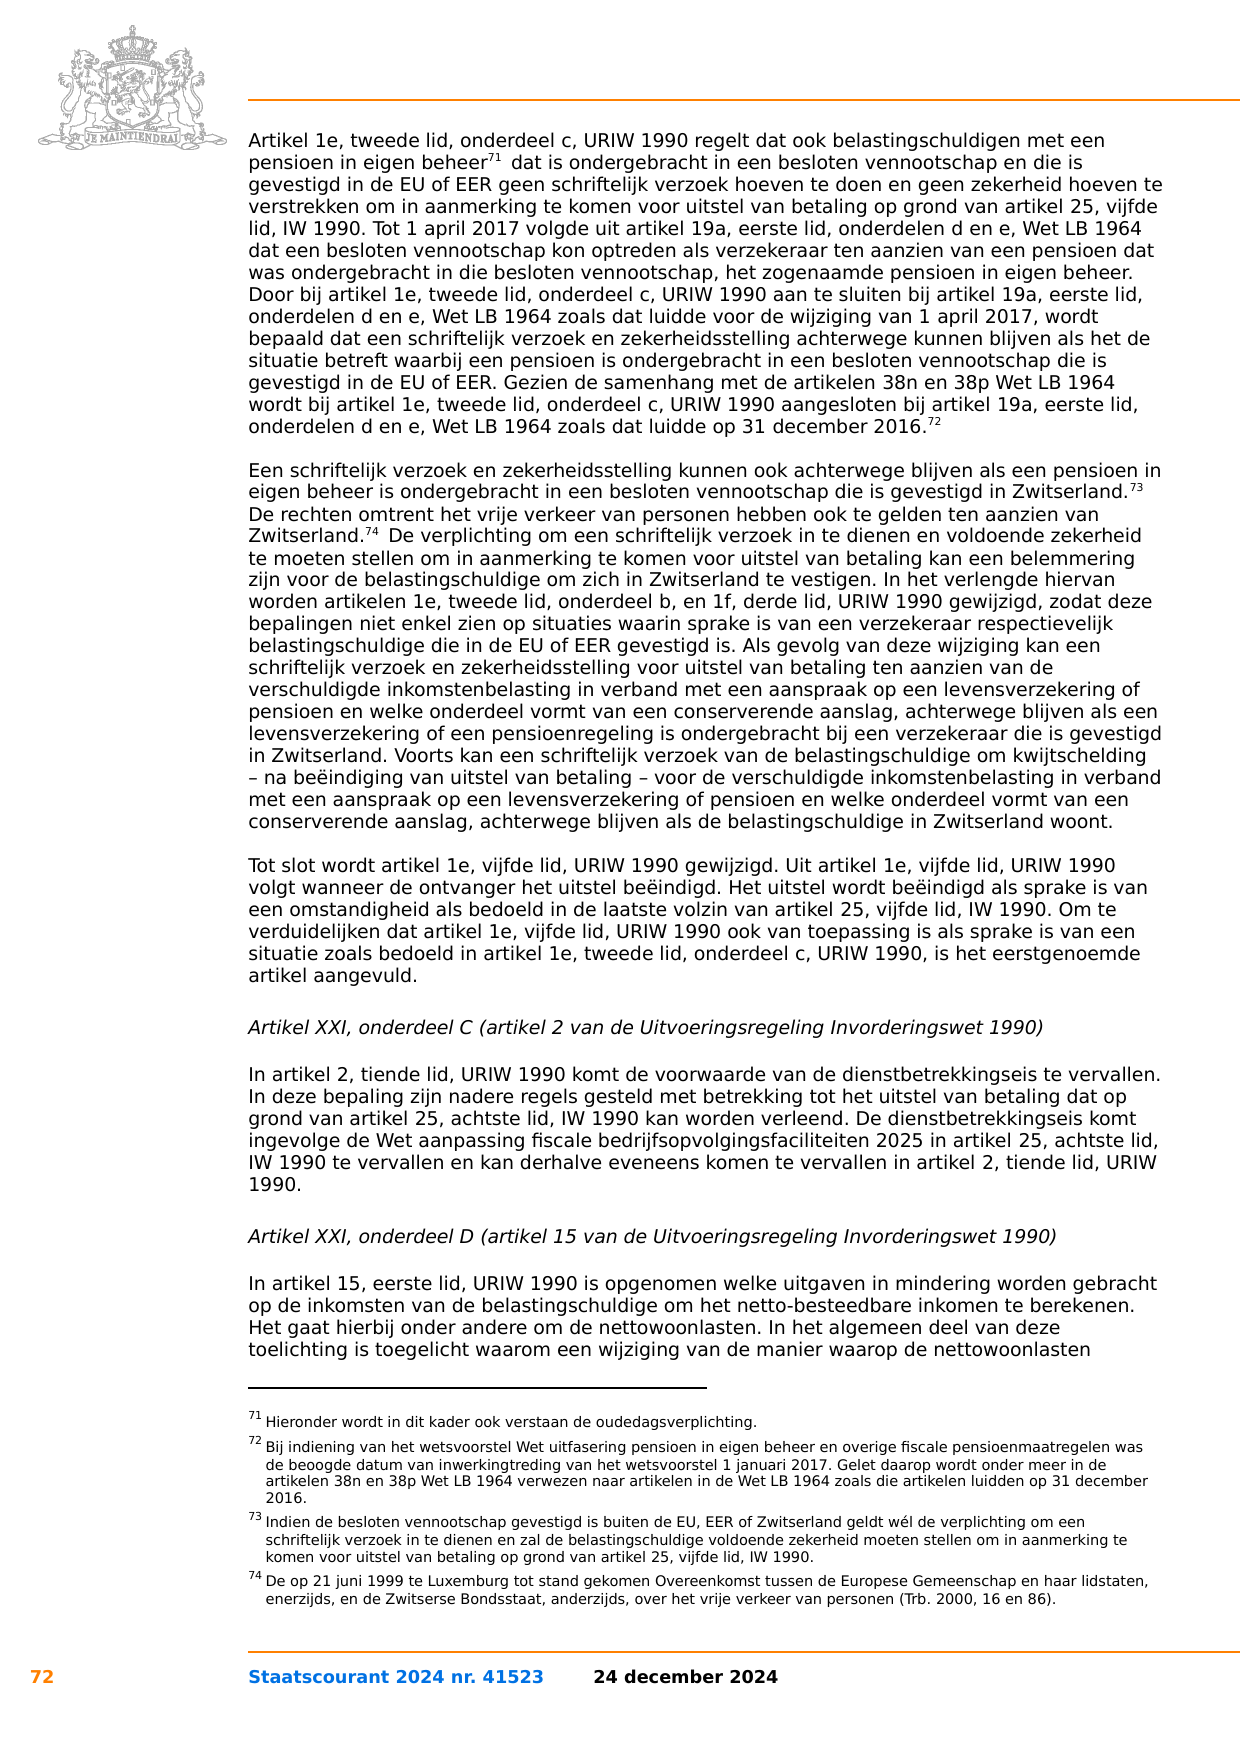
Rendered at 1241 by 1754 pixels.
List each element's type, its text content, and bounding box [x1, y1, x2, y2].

text Indien de besloten vennootschap gevestigd is buiten de EU, EER of Zwitserland geldt wél de verplichting om een schriftelijk verzoek in te dienen en zal de belastingschuldige voldoende zekerheid moeten stellen om in aanmerking te komen voor uitstel van betaling op grond van artikel 25, vijfde lid, IW 1990. [248, 1510, 1163, 1566]
subtitle Artikel XXI, onderdeel D (artikel 15 van de Uitvoeringsregeling Invorderingswet 1990) [248, 1226, 1163, 1248]
picture [38, 25, 227, 150]
text Tot slot wordt artikel 1e, vijfde lid, URIW 1990 gewijzigd. Uit artikel 1e, vijfde lid, URIW 1990 volgt wanneer de ontvanger het uitstel beëindigd. Het uitstel wordt beëindigd als sprake is van een omstandigheid als bedoeld in de laatste volzin van artikel 25, vijfde lid, IW 1990. Om te verduidelijken dat artikel 1e, vijfde lid, URIW 1990 ook van toepassing is als sprake is van een situatie zoals bedoeld in artikel 1e, tweede lid, onderdeel c, URIW 1990, is het eerstgenoemde artikel aangevuld. [248, 855, 1163, 987]
text Bij indiening van het wetsvoorstel Wet uitfasering pensioen in eigen beheer en overige fiscale pensioenmaatregelen was de beoogde datum van inwerkingtreding van het wetsvoorstel 1 januari 2017. Gelet daarop wordt onder meer in de artikelen 38n en 38p Wet LB 1964 verwezen naar artikelen in de Wet LB 1964 zoals die artikelen luidden op 31 december 2016. [248, 1434, 1163, 1507]
text In artikel 2, tiende lid, URIW 1990 komt de voorwaarde van de dienstbetrekkingseis te vervallen. In deze bepaling zijn nadere regels gesteld met betrekking tot het uitstel van betaling dat op grond van artikel 25, achtste lid, IW 1990 kan worden verleend. De dienstbetrekkingseis komt ingevolge de Wet aanpassing fiscale bedrijfsopvolgingsfaciliteiten 2025 in artikel 25, achtste lid, IW 1990 te vervallen en kan derhalve eveneens komen te vervallen in artikel 2, tiende lid, URIW 1990. [248, 1064, 1163, 1196]
text De op 21 juni 1999 te Luxemburg tot stand gekomen Overeenkomst tussen de Europese Gemeenschap en haar lidstaten, enerzijds, en de Zwitserse Bondsstaat, anderzijds, over het vrije verkeer van personen (Trb. 2000, 16 en 86). [248, 1569, 1163, 1608]
subtitle Artikel XXI, onderdeel C (artikel 2 van de Uitvoeringsregeling Invorderingswet 1990) [248, 1017, 1163, 1039]
text Artikel 1e, tweede lid, onderdeel c, URIW 1990 regelt dat ook belastingschuldigen met een pensioen in eigen beheer dat is ondergebracht in een besloten vennootschap en die is gevestigd in de EU of EER geen schriftelijk verzoek hoeven te doen en geen zekerheid hoeven te verstrekken om in aanmerking te komen voor uitstel van betaling op grond van artikel 25, vijfde lid, IW 1990. Tot 1 april 2017 volgde uit artikel 19a, eerste lid, onderdelen d en e, Wet LB 1964 dat een besloten vennootschap kon optreden als verzekeraar ten aanzien van een pensioen dat was ondergebracht in die besloten vennootschap, het zogenaamde pensioen in eigen beheer. Door bij artikel 1e, tweede lid, onderdeel c, URIW 1990 aan te sluiten bij artikel 19a, eerste lid, onderdelen d en e, Wet LB 1964 zoals dat luidde voor de wijziging van 1 april 2017, wordt bepaald dat een schriftelijk verzoek en zekerheidsstelling achterwege kunnen blijven als het de situatie betreft waarbij een pensioen is ondergebracht in een besloten vennootschap die is gevestigd in de EU of EER. Gezien de samenhang met de artikelen 38n en 38p Wet LB 1964 wordt bij artikel 1e, tweede lid, onderdeel c, URIW 1990 aangesloten bij artikel 19a, eerste lid, onderdelen d en e, Wet LB 1964 zoals dat luidde op 31 december 2016. [248, 130, 1163, 438]
text Hieronder wordt in dit kader ook verstaan de oudedagsverplichting. [248, 1409, 1163, 1432]
text Een schriftelijk verzoek en zekerheidsstelling kunnen ook achterwege blijven als een pensioen in eigen beheer is ondergebracht in een besloten vennootschap die is gevestigd in Zwitserland. De rechten omtrent het vrije verkeer van personen hebben ook te gelden ten aanzien van Zwitserland. De verplichting om een schriftelijk verzoek in te dienen en voldoende zekerheid te moeten stellen om in aanmerking te komen voor uitstel van betaling kan een belemmering zijn voor de belastingschuldige om zich in Zwitserland te vestigen. In het verlengde hiervan worden artikelen 1e, tweede lid, onderdeel b, en 1f, derde lid, URIW 1990 gewijzigd, zodat deze bepalingen niet enkel zien op situaties waarin sprake is van een verzekeraar respectievelijk belastingschuldige die in de EU of EER gevestigd is. Als gevolg van deze wijziging kan een schriftelijk verzoek en zekerheidsstelling voor uitstel van betaling ten aanzien van de verschuldigde inkomstenbelasting in verband met een aanspraak op een levensverzekering of pensioen en welke onderdeel vormt van een conserverende aanslag, achterwege blijven als een levensverzekering of een pensioenregeling is ondergebracht bij een verzekeraar die is gevestigd in Zwitserland. Voorts kan een schriftelijk verzoek van de belastingschuldige om kwijtschelding – na beëindiging van uitstel van betaling – voor de verschuldigde inkomstenbelasting in verband met een aanspraak op een levensverzekering of pensioen en welke onderdeel vormt van een conserverende aanslag, achterwege blijven als de belastingschuldige in Zwitserland woont. [248, 459, 1163, 833]
text In artikel 15, eerste lid, URIW 1990 is opgenomen welke uitgaven in mindering worden gebracht op de inkomsten van de belastingschuldige om het netto-besteedbare inkomen te berekenen. Het gaat hierbij onder andere om de nettowoonlasten. In het algemeen deel van deze toelichting is toegelicht waarom een wijziging van de manier waarop de nettowoonlasten [248, 1273, 1163, 1361]
